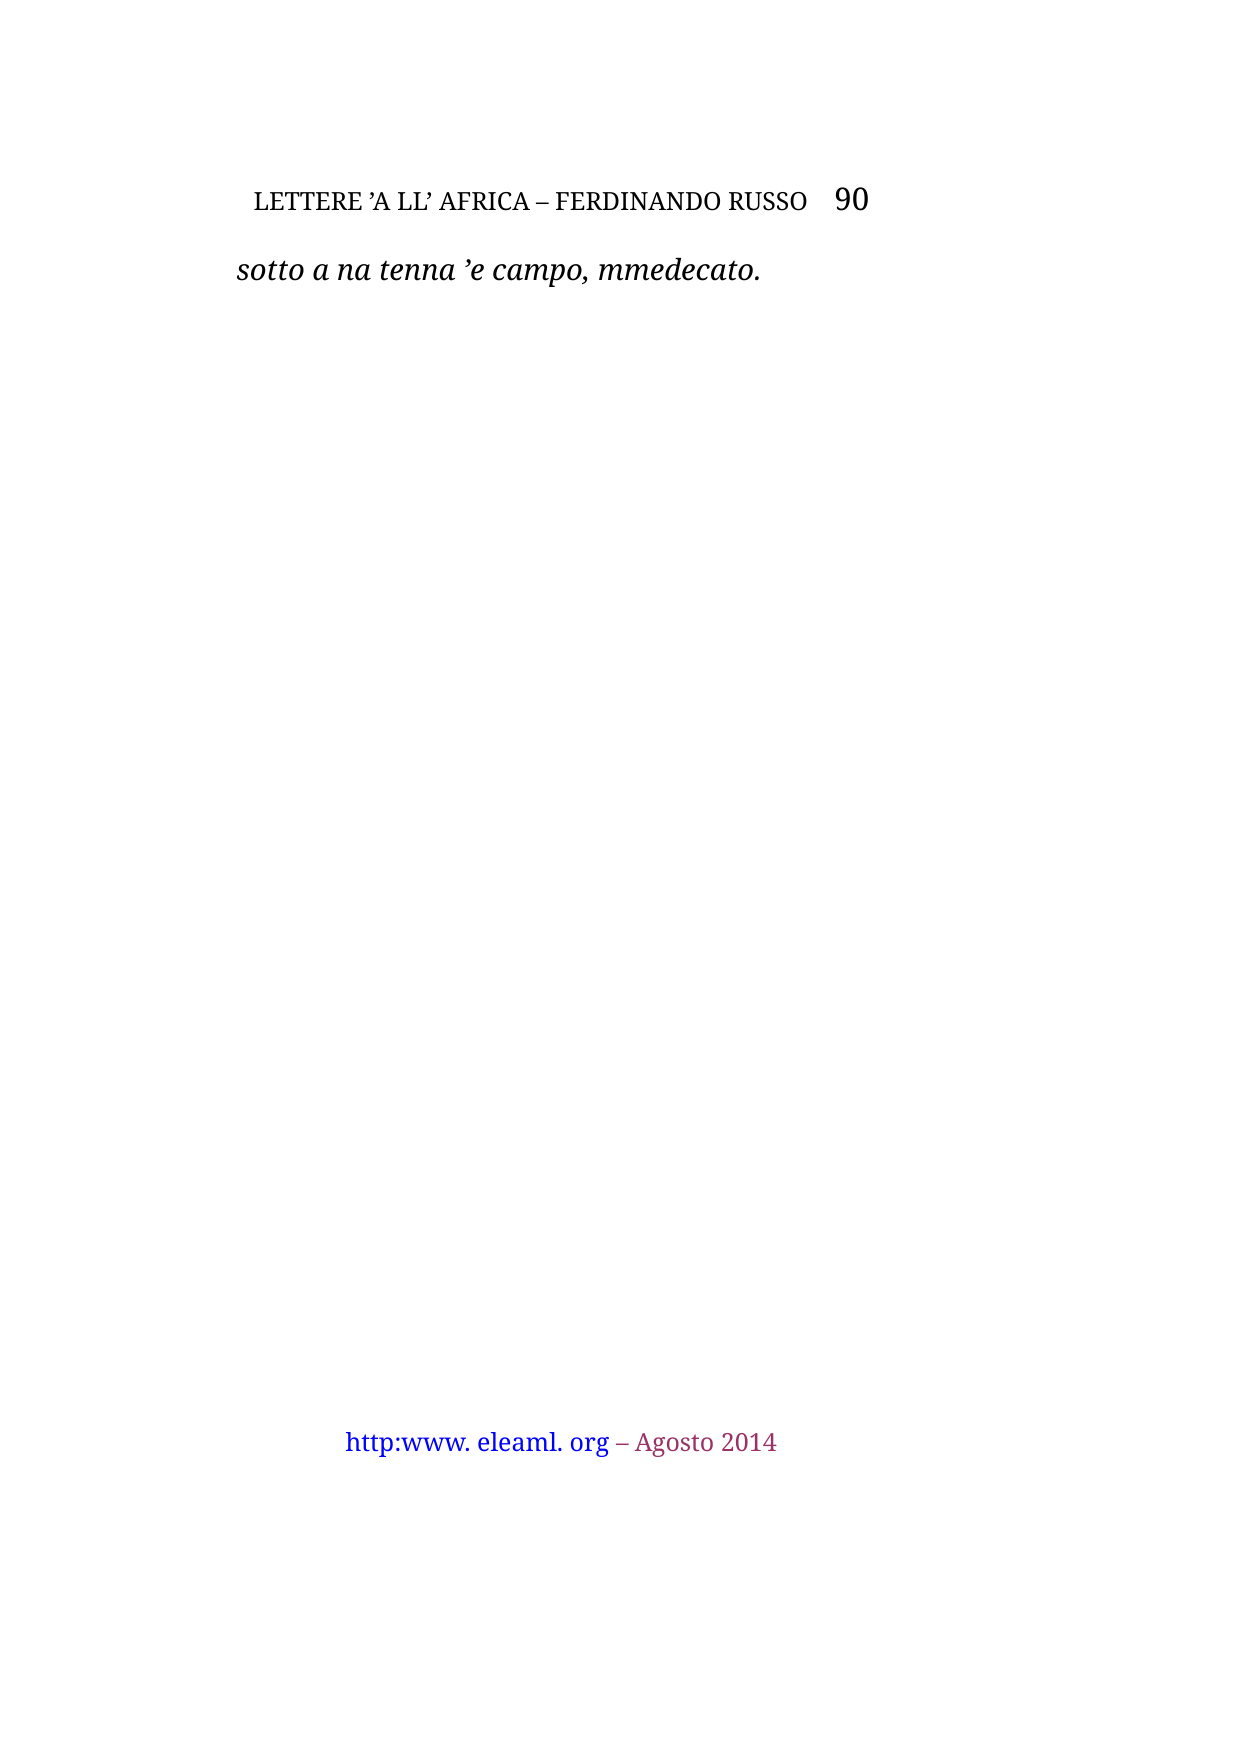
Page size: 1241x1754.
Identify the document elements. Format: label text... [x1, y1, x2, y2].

text sotto a na tenna ’e campo, mmedecato. [177, 249, 945, 289]
